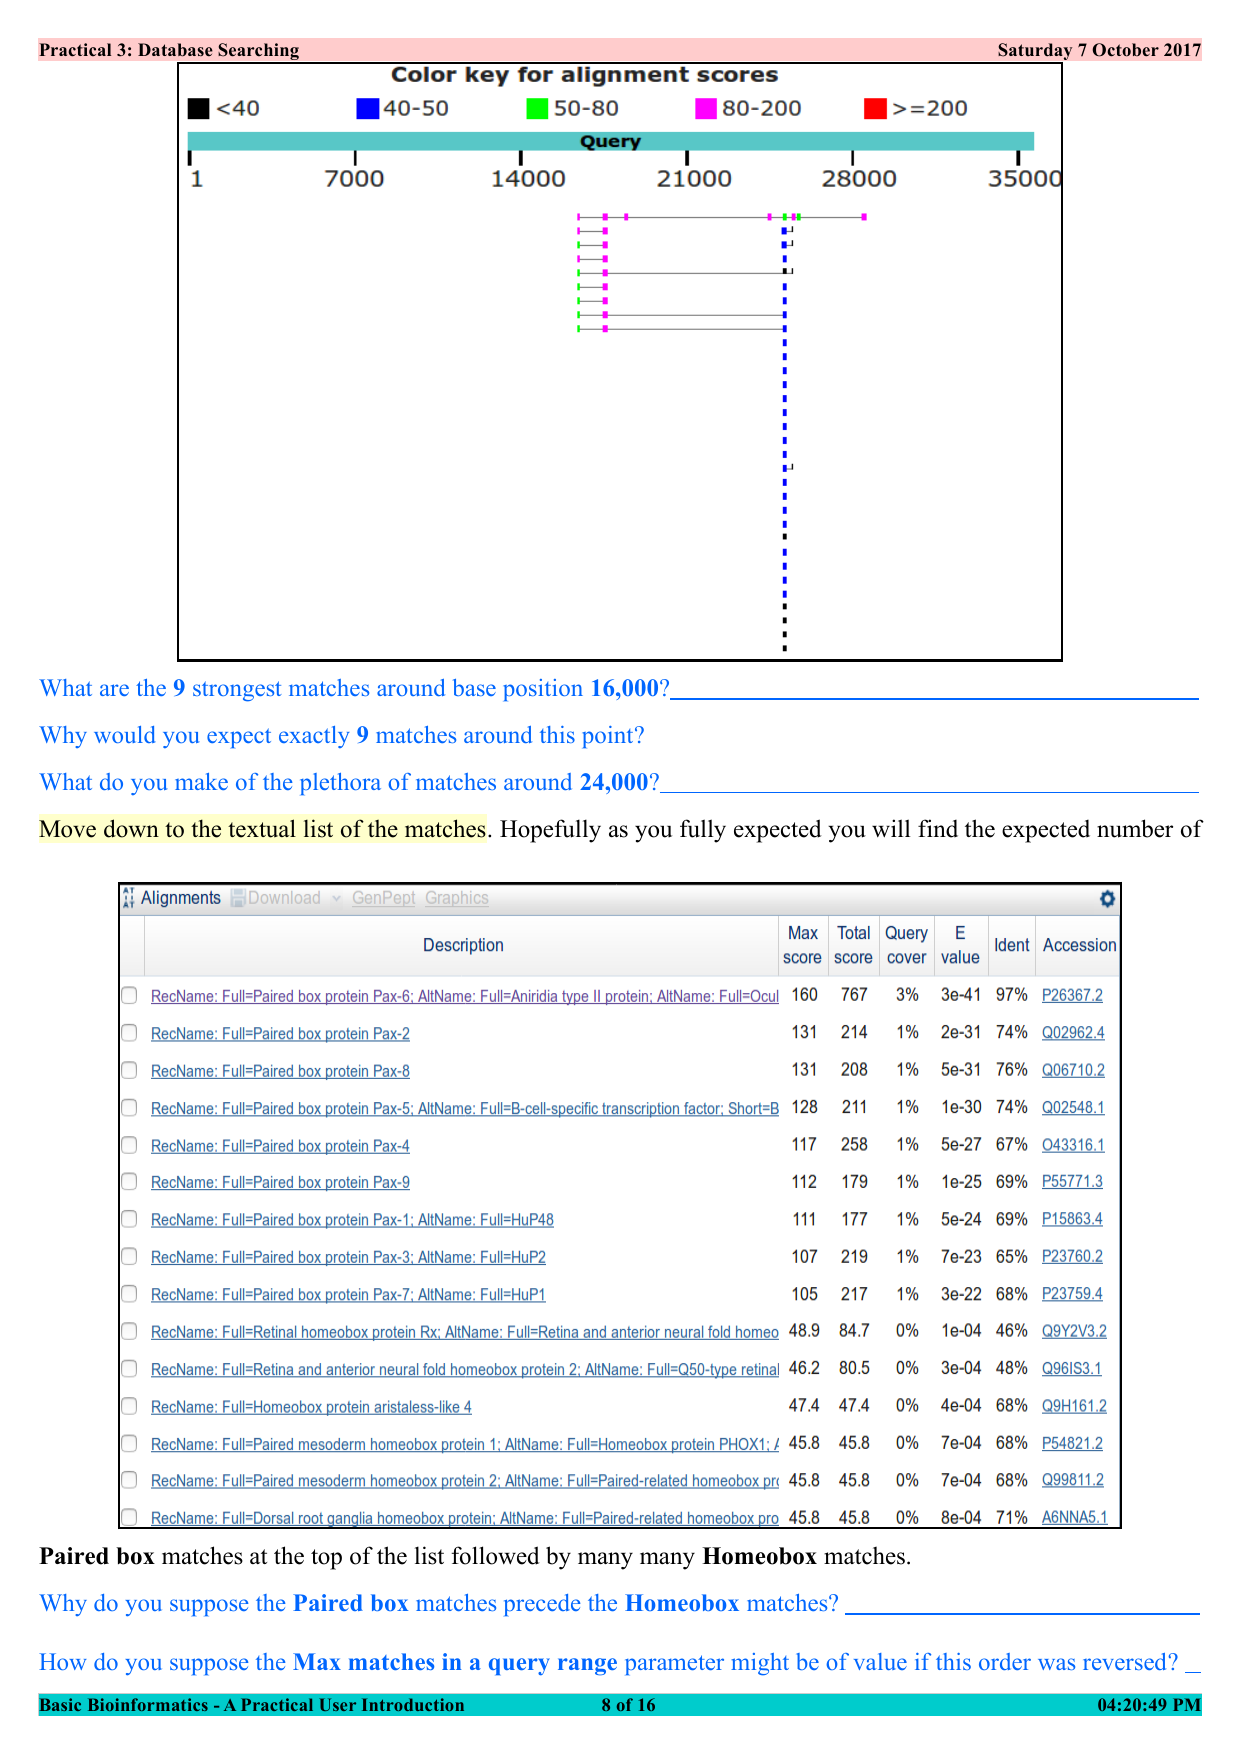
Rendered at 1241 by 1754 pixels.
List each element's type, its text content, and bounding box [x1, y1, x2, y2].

text Why do you suppose the Paired box matches precede the Homeobox matches? [38, 1588, 1202, 1617]
text What do you make of the plethora of matches around 24,000? [38, 767, 1202, 796]
text Move down to the textual list of the matches. Hopefully as you fully expected you will find the expected number of Paired box matches at the top of the list followed by many many Homeobox matches. [38, 814, 1202, 1570]
text How do you suppose the Max matches in a query range parameter might be of value if this order was reversed? [38, 1647, 1202, 1676]
picture [120, 884, 1120, 1527]
text What are the 9 strongest matches around base position 16,000? [38, 659, 1202, 702]
text Why would you expect exactly 9 matches around this point? [38, 720, 1202, 749]
picture [179, 64, 1061, 659]
